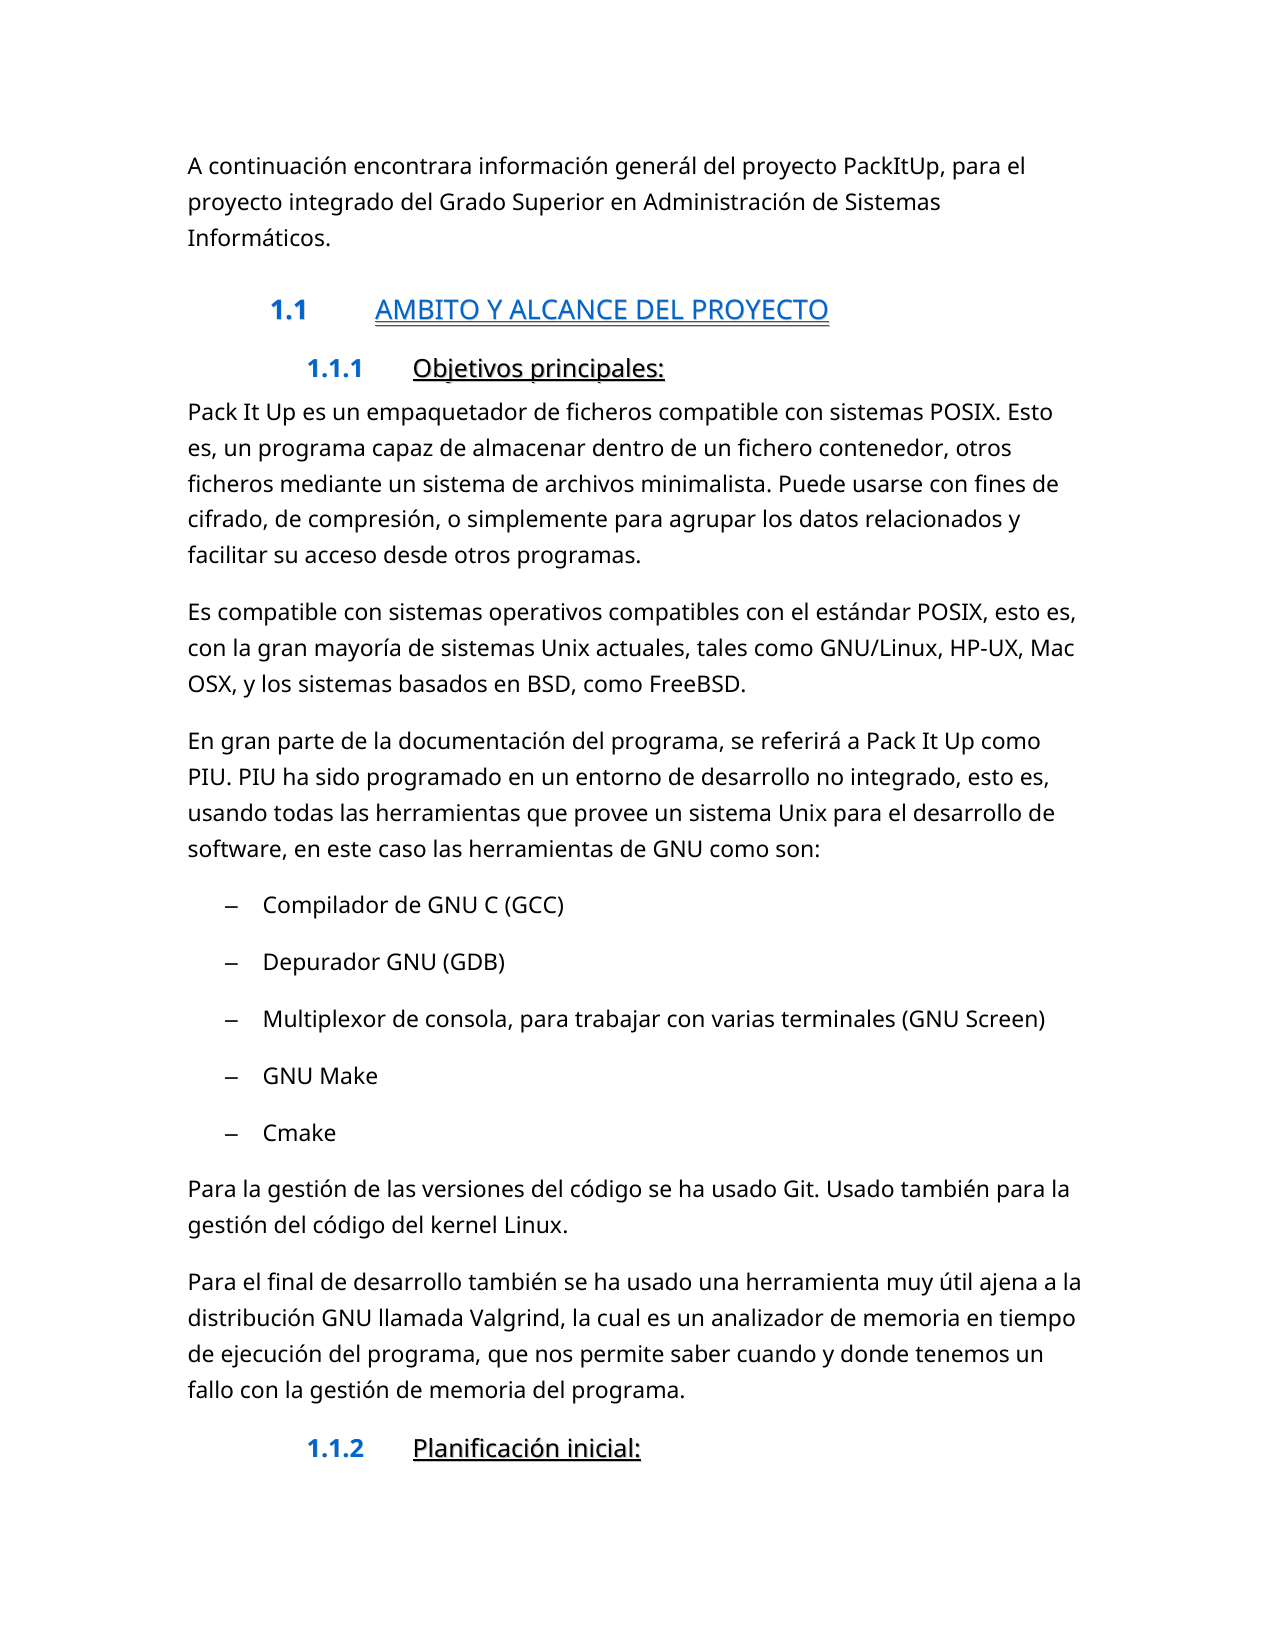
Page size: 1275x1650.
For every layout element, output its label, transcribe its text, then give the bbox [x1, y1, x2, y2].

text Para el final de desarrollo también se ha usado una herramienta muy útil ajena a la distribución GNU llamada Valgrind, la cual es un analizador de memoria en tiempo de ejecución del programa, que nos permite saber cuando y donde tenemos un fallo con la gestión de memoria del programa. [187, 1266, 1087, 1405]
list AMBITO Y ALCANCE DEL PROYECTO [262, 290, 1087, 327]
list Cmake [225, 1116, 1087, 1148]
list Multiplexor de consola, para trabajar con varias terminales (GNU Screen) [225, 1003, 1087, 1034]
text En gran parte de la documentación del programa, se referirá a Pack It Up como PIU. PIU ha sido programado en un entorno de desarrollo no integrado, esto es, usando todas las herramientas que provee un sistema Unix para el desarrollo de software, en este caso las herramientas de GNU como son: [187, 725, 1087, 864]
list GNU Make [225, 1060, 1087, 1091]
list Planificación inicial: [300, 1431, 1087, 1464]
list Depurador GNU (GDB) [225, 946, 1087, 977]
list Compilador de GNU C (GCC) [225, 889, 1087, 921]
text Pack It Up es un empaquetador de ficheros compatible con sistemas POSIX. Esto es, un programa capaz de almacenar dentro de un fichero contenedor, otros ficheros mediante un sistema de archivos minimalista. Puede usarse con fines de cifrado, de compresión, o simplemente para agrupar los datos relacionados y facilitar su acceso desde otros programas. [187, 396, 1087, 571]
list Objetivos principales: [300, 351, 1087, 384]
text Para la gestión de las versiones del código se ha usado Git. Usado también para la gestión del código del kernel Linux. [187, 1173, 1087, 1240]
text Es compatible con sistemas operativos compatibles con el estándar POSIX, esto es, con la gran mayoría de sistemas Unix actuales, tales como GNU/Linux, HP-UX, Mac OSX, y los sistemas basados en BSD, como FreeBSD. [187, 596, 1087, 699]
text A continuación encontrara información generál del proyecto PackItUp, para el proyecto integrado del Grado Superior en Administración de Sistemas Informáticos. [187, 150, 1087, 253]
